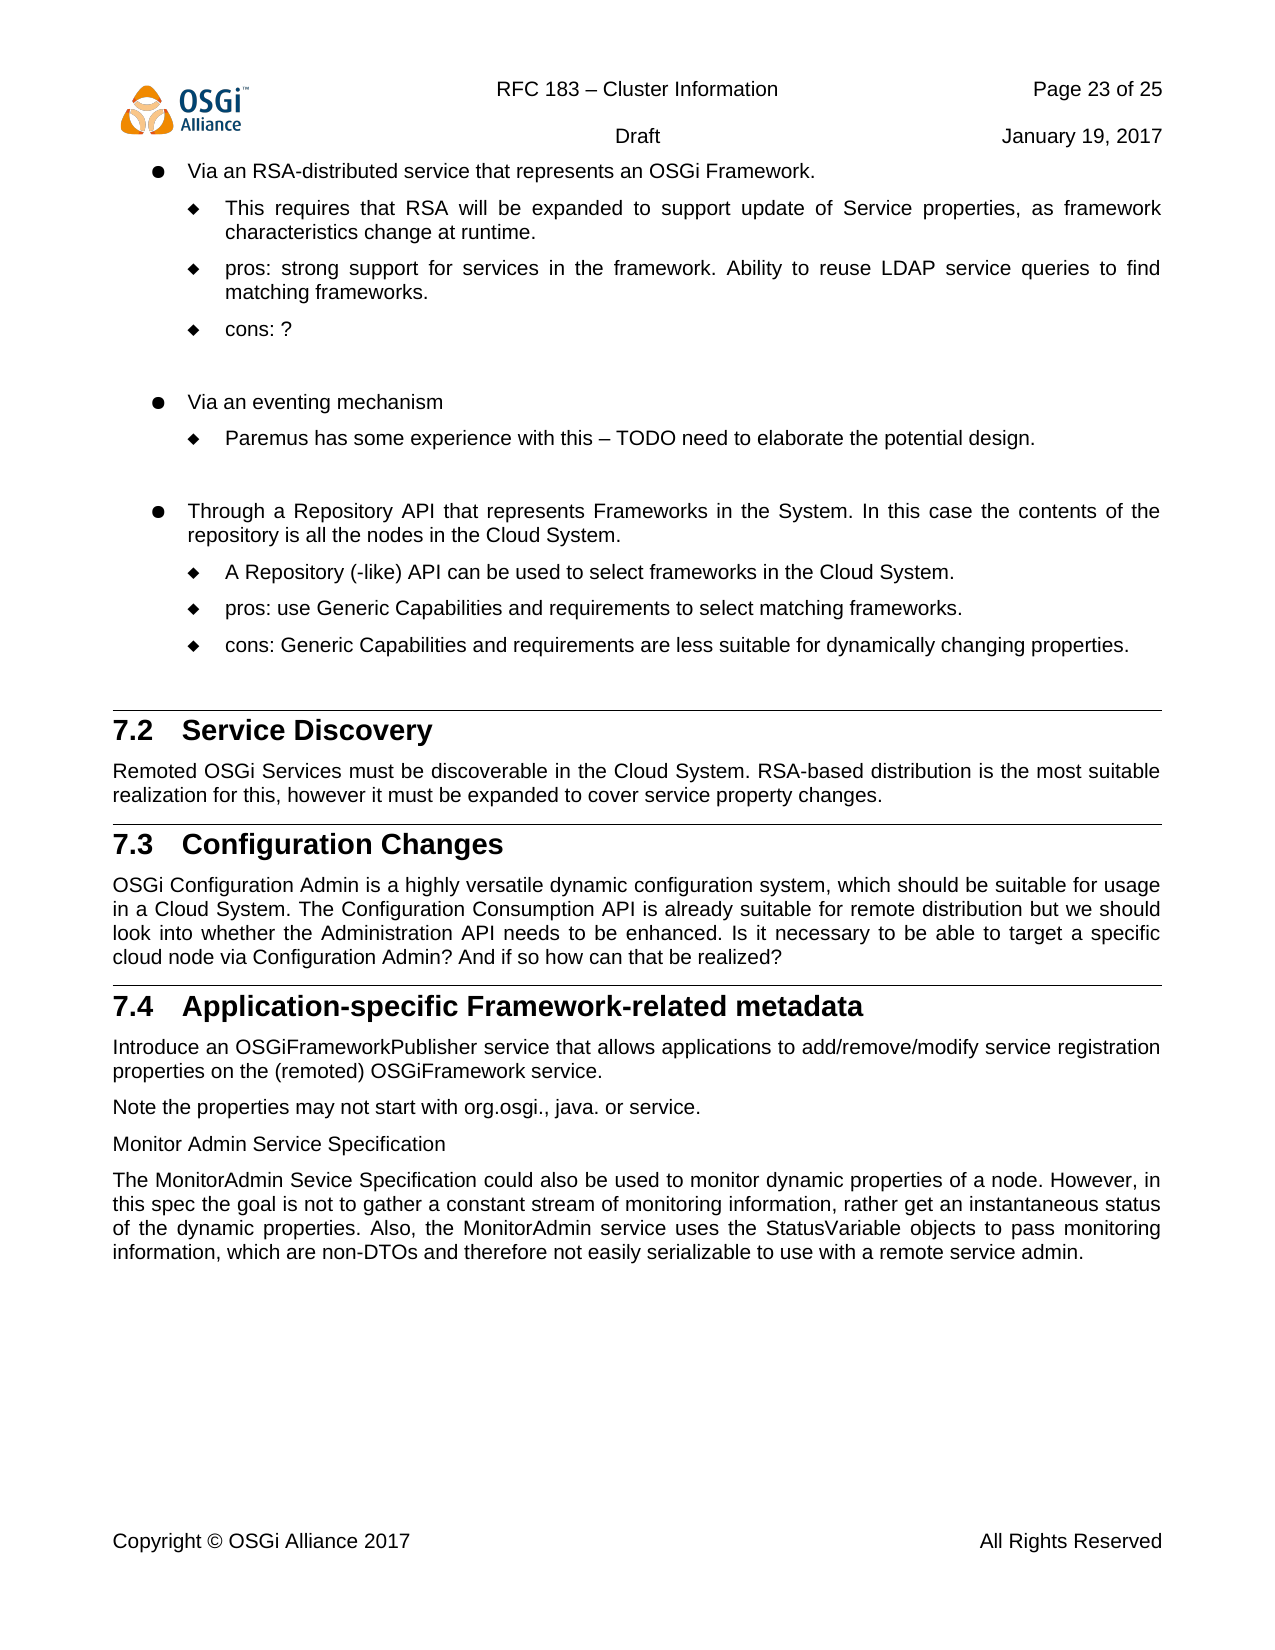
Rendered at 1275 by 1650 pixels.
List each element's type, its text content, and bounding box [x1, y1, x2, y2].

list Via an RSA-distributed service that represents an OSGi Framework. [150, 159, 1162, 183]
text Note the properties may not start with org.osgi., java. or service. [112, 1095, 1162, 1119]
text OSGi Configuration Admin is a highly versatile dynamic configuration system, which should be suitable for usage in a Cloud System. The Configuration Consumption API is already suitable for remote distribution but we should look into whether the Administration API needs to be enhanced. Is it necessary to be able to target a specific cloud node via Configuration Admin? And if so how can that be realized? [112, 873, 1162, 969]
text Introduce an OSGiFrameworkPublisher service that allows applications to add/remove/modify service registration properties on the (remoted) OSGiFramework service. [112, 1034, 1162, 1082]
text The MonitorAdmin Sevice Specification could also be used to monitor dynamic properties of a node. However, in this spec the goal is not to gather a constant stream of monitoring information, rather get an instantaneous status of the dynamic properties. Also, the MonitorAdmin service uses the StatusVariable objects to pass monitoring information, which are non-DTOs and therefore not easily serializable to use with a remote service admin. [112, 1168, 1162, 1264]
list cons: Generic Capabilities and requirements are less suitable for dynamically changing properties. [187, 633, 1162, 657]
subtitle Service Discovery [112, 711, 1162, 747]
subtitle Configuration Changes [112, 825, 1162, 860]
text Remoted OSGi Services must be discoverable in the Cloud System. RSA-based distribution is the most suitable realization for this, however it must be expanded to cover service property changes. [112, 759, 1162, 807]
list Through a Repository API that represents Frameworks in the System. In this case the contents of the repository is all the nodes in the Cloud System. [150, 499, 1162, 547]
list Paremus has some experience with this – TODO need to elaborate the potential design. [187, 426, 1162, 450]
list Via an eventing mechanism [150, 389, 1162, 414]
text Monitor Admin Service Specification [112, 1131, 1162, 1155]
list A Repository (-like) API can be used to select frameworks in the Cloud System. [187, 560, 1162, 584]
list This requires that RSA will be expanded to support update of Service properties, as framework characteristics change at runtime. [187, 196, 1162, 243]
list pros: use Generic Capabilities and requirements to select matching frameworks. [187, 596, 1162, 620]
picture [113, 78, 257, 142]
subtitle Application-specific Framework-related metadata [112, 986, 1162, 1022]
list pros: strong support for services in the framework. Ability to reuse LDAP service queries to find matching frameworks. [187, 256, 1162, 304]
list cons: ? [187, 317, 1162, 341]
